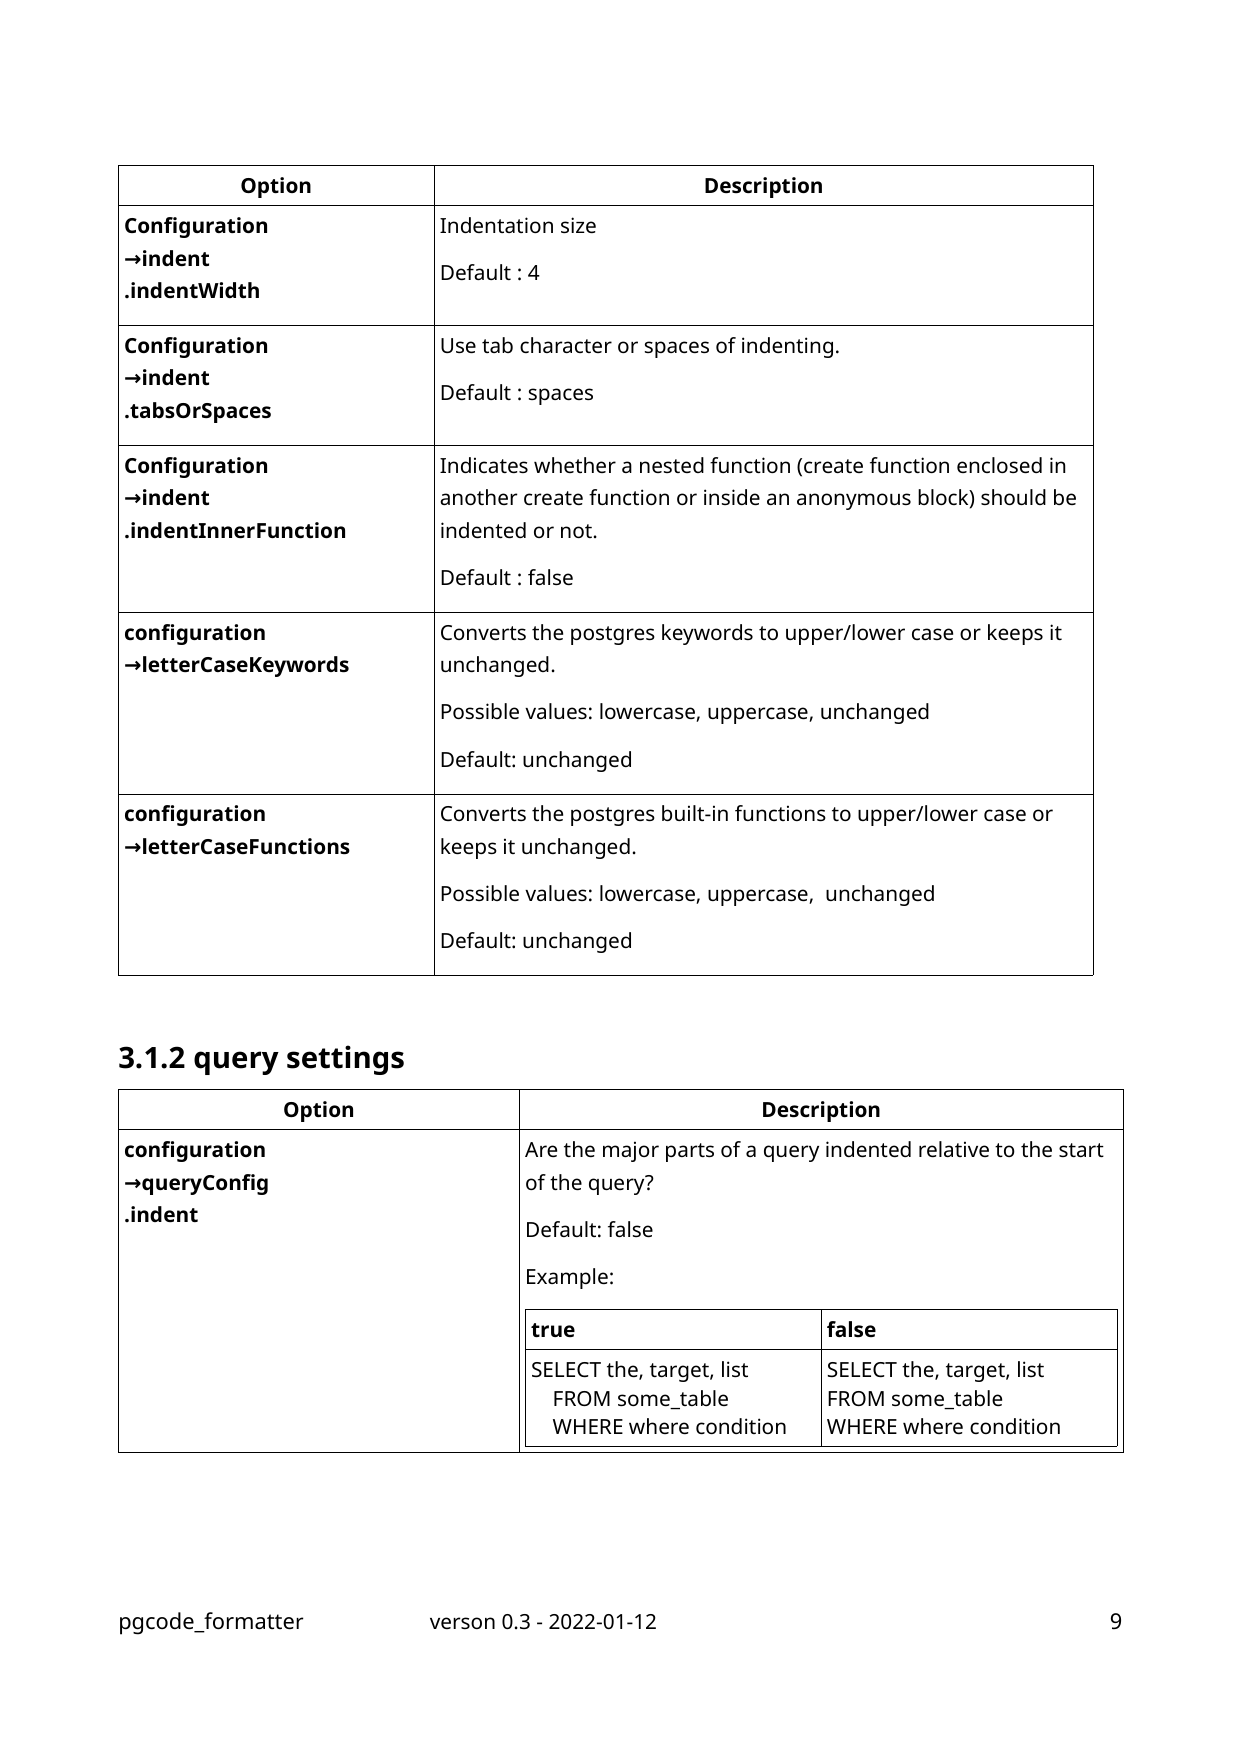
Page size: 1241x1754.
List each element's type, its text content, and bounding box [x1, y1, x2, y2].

table_header true [526, 1310, 821, 1349]
table_cell Are the major parts of a query indented relative to the start of the query? Default: false Example: [520, 1130, 1123, 1452]
table_header Description [520, 1090, 1123, 1129]
table_header false [822, 1310, 1117, 1349]
table_header Option [119, 1090, 519, 1129]
table_cell Configuration →indent .indentInnerFunction [119, 446, 434, 612]
table_cell Converts the postgres built-in functions to upper/lower case or keeps it unchanged. Possible values: lowercase, uppercase, unchanged Default: unchanged [435, 795, 1093, 975]
table_cell SELECT the, target, list FROM some_table WHERE where condition [822, 1350, 1117, 1446]
table_cell Indentation size Default : 4 [435, 206, 1093, 325]
table_cell configuration →queryConfig .indent [119, 1130, 519, 1452]
table_cell Converts the postgres keywords to upper/lower case or keeps it unchanged. Possible values: lowercase, uppercase, unchanged Default: unchanged [435, 613, 1093, 793]
table_cell configuration →letterCaseFunctions [119, 795, 434, 975]
table_header Option [119, 166, 434, 205]
table_cell configuration →letterCaseKeywords [119, 613, 434, 793]
table_cell SELECT the, target, list FROM some_table WHERE where condition [526, 1350, 821, 1446]
table_cell Configuration →indent .tabsOrSpaces [119, 326, 434, 445]
table_cell Indicates whether a nested function (create function enclosed in another create function or inside an anonymous block) should be indented or not. Default : false [435, 446, 1093, 612]
table_header Description [435, 166, 1093, 205]
subtitle query settings [118, 1037, 1122, 1077]
table_cell Configuration →indent .indentWidth [119, 206, 434, 325]
table_cell Use tab character or spaces of indenting. Default : spaces [435, 326, 1093, 445]
